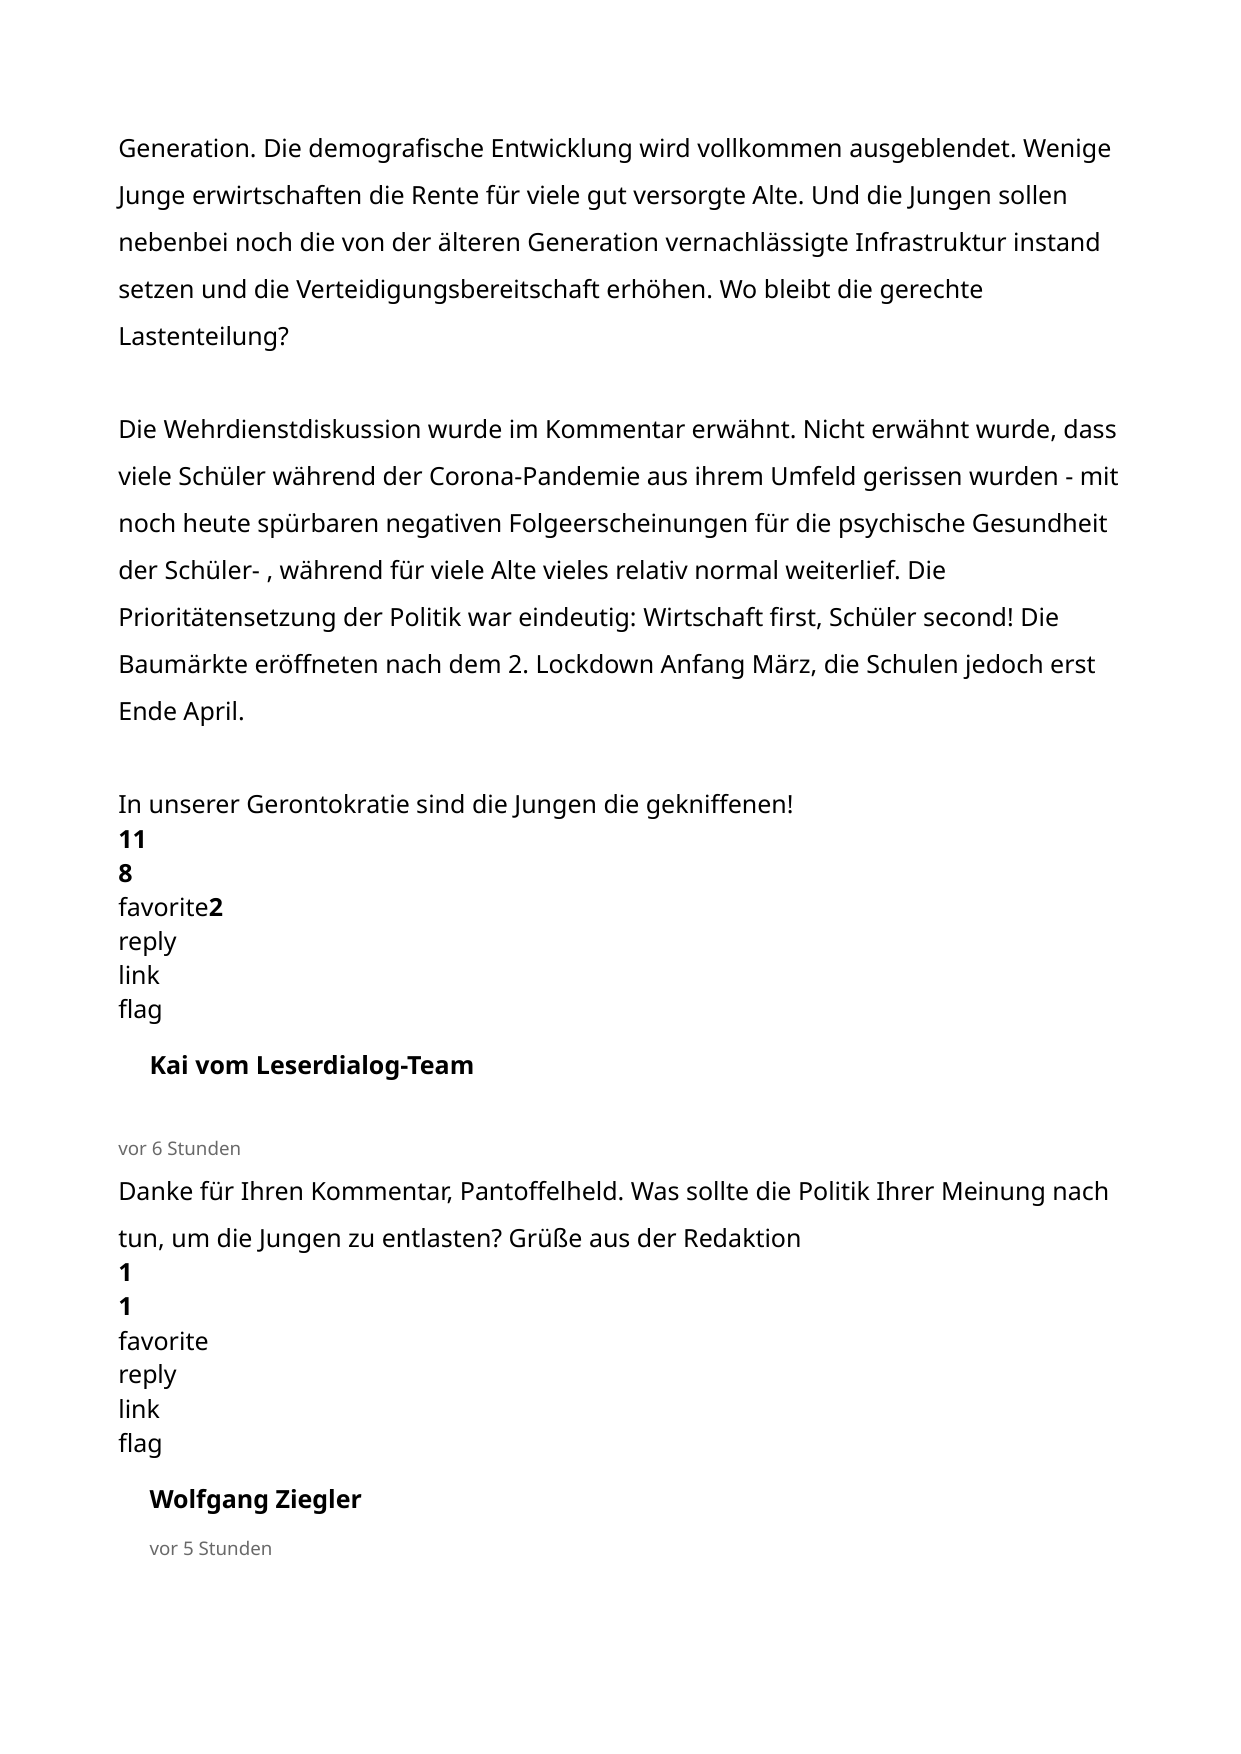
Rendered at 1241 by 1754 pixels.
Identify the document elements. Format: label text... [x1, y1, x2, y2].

text 1 [118, 1289, 1122, 1323]
text vor 5 Stunden [149, 1531, 1122, 1561]
text vor 6 Stunden [118, 1132, 1122, 1161]
text Generation. Die demografische Entwicklung wird vollkommen ausgeblendet. Wenige Junge erwirtschaften die Rente für viele gut versorgte Alte. Und die Jungen sollen nebenbei noch die von der älteren Generation vernachlässigte Infrastruktur instand setzen und die Verteidigungsbereitschaft erhöhen. Wo bleibt die gerechte Lastenteilung? Die Wehrdienstdiskussion wurde im Kommentar erwähnt. Nicht erwähnt wurde, dass viele Schüler während der Corona-Pandemie aus ihrem Umfeld gerissen wurden - mit noch heute spürbaren negativen Folgeerscheinungen für die psychische Gesundheit der Schüler- , während für viele Alte vieles relativ normal weiterlief. Die Prioritätensetzung der Politik war eindeutig: Wirtschaft first, Schüler second! Die Baumärkte eröffneten nach dem 2. Lockdown Anfang März, die Schulen jedoch erst Ende April. In unserer Gerontokratie sind die Jungen die gekniffenen! [118, 118, 1122, 821]
text flag [118, 992, 1122, 1026]
text favorite [118, 1323, 1122, 1357]
text 1 [118, 1255, 1122, 1289]
text flag [118, 1425, 1122, 1459]
text Redaktion [149, 1082, 1122, 1116]
text 8 [118, 855, 1122, 889]
text 11 [118, 821, 1122, 855]
text link [118, 957, 1122, 992]
text reply [118, 1357, 1122, 1391]
text Danke für Ihren Kommentar, Pantoffelheld. Was sollte die Politik Ihrer Meinung nach tun, um die Jungen zu entlasten? Grüße aus der Redaktion [118, 1161, 1122, 1255]
text favorite2 [118, 889, 1122, 923]
text Kai vom Leserdialog-Team [149, 1041, 1114, 1082]
text reply [118, 923, 1122, 957]
text link [118, 1391, 1122, 1425]
text Wolfgang Ziegler [149, 1475, 1114, 1516]
